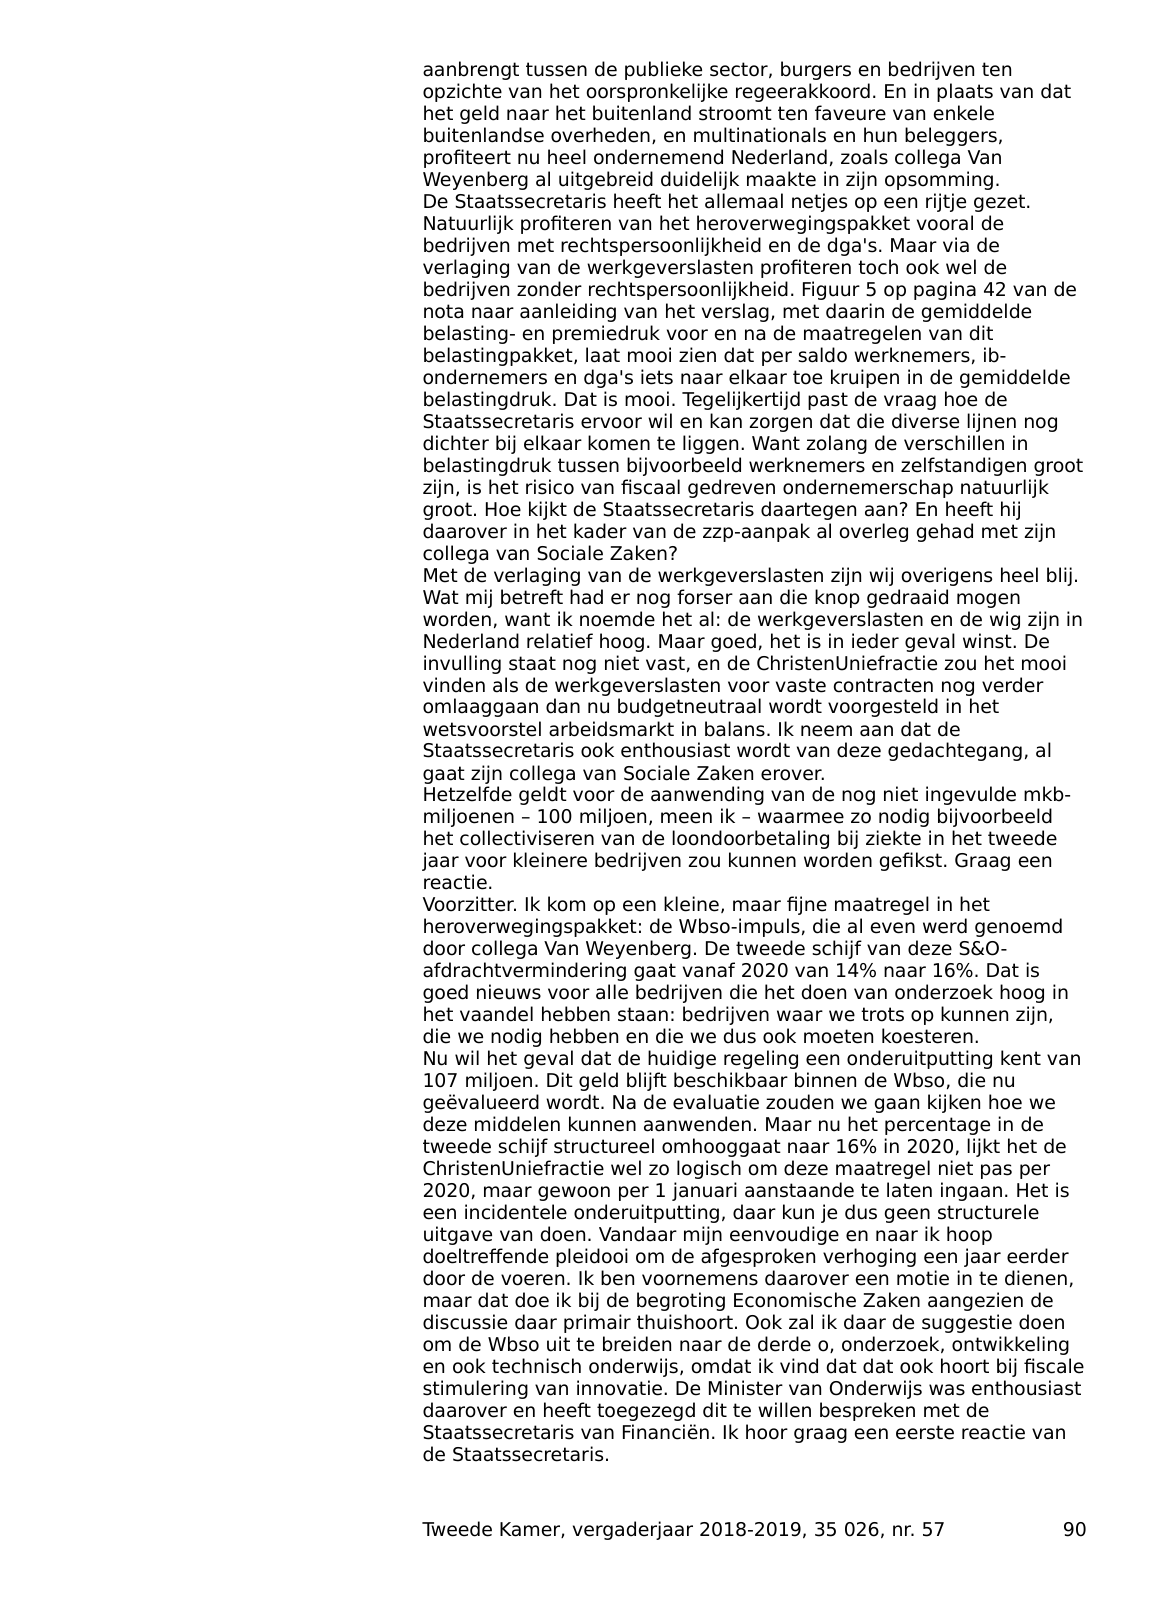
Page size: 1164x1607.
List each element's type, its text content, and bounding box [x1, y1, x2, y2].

text aanbrengt tussen de publieke sector, burgers en bedrijven ten opzichte van het oorspronkelijke regeerakkoord. En in plaats van dat het geld naar het buitenland stroomt ten faveure van enkele buitenlandse overheden, en multinationals en hun beleggers, profiteert nu heel ondernemend Nederland, zoals collega Van Weyenberg al uitgebreid duidelijk maakte in zijn opsomming. [422, 59, 1087, 191]
text De Staatssecretaris heeft het allemaal netjes op een rijtje gezet. Natuurlijk profiteren van het heroverwegingspakket vooral de bedrijven met rechtspersoonlijkheid en de dga's. Maar via de verlaging van de werkgeverslasten profiteren toch ook wel de bedrijven zonder rechtspersoonlijkheid. Figuur 5 op pagina 42 van de nota naar aanleiding van het verslag, met daarin de gemiddelde belasting- en premiedruk voor en na de maatregelen van dit belastingpakket, laat mooi zien dat per saldo werknemers, ib-ondernemers en dga's iets naar elkaar toe kruipen in de gemiddelde belastingdruk. Dat is mooi. Tegelijkertijd past de vraag hoe de Staatssecretaris ervoor wil en kan zorgen dat die diverse lijnen nog dichter bij elkaar komen te liggen. Want zolang de verschillen in belastingdruk tussen bijvoorbeeld werknemers en zelfstandigen groot zijn, is het risico van fiscaal gedreven ondernemerschap natuurlijk groot. Hoe kijkt de Staatssecretaris daartegen aan? En heeft hij daarover in het kader van de zzp-aanpak al overleg gehad met zijn collega van Sociale Zaken? [422, 191, 1087, 564]
text Nu wil het geval dat de huidige regeling een onderuitputting kent van 107 miljoen. Dit geld blijft beschikbaar binnen de Wbso, die nu geëvalueerd wordt. Na de evaluatie zouden we gaan kijken hoe we deze middelen kunnen aanwenden. Maar nu het percentage in de tweede schijf structureel omhooggaat naar 16% in 2020, lijkt het de ChristenUniefractie wel zo logisch om deze maatregel niet pas per 2020, maar gewoon per 1 januari aanstaande te laten ingaan. Het is een incidentele onderuitputting, daar kun je dus geen structurele uitgave van doen. Vandaar mijn eenvoudige en naar ik hoop doeltreffende pleidooi om de afgesproken verhoging een jaar eerder door de voeren. Ik ben voornemens daarover een motie in te dienen, maar dat doe ik bij de begroting Economische Zaken aangezien de discussie daar primair thuishoort. Ook zal ik daar de suggestie doen om de Wbso uit te breiden naar de derde o, onderzoek, ontwikkeling en ook technisch onderwijs, omdat ik vind dat dat ook hoort bij fiscale stimulering van innovatie. De Minister van Onderwijs was enthousiast daarover en heeft toegezegd dit te willen bespreken met de Staatssecretaris van Financiën. Ik hoor graag een eerste reactie van de Staatssecretaris. [422, 1048, 1087, 1466]
text Voorzitter. Ik kom op een kleine, maar fijne maatregel in het heroverwegingspakket: de Wbso-impuls, die al even werd genoemd door collega Van Weyenberg. De tweede schijf van deze S&O-afdrachtvermindering gaat vanaf 2020 van 14% naar 16%. Dat is goed nieuws voor alle bedrijven die het doen van onderzoek hoog in het vaandel hebben staan: bedrijven waar we trots op kunnen zijn, die we nodig hebben en die we dus ook moeten koesteren. [422, 894, 1087, 1048]
text Met de verlaging van de werkgeverslasten zijn wij overigens heel blij. Wat mij betreft had er nog forser aan die knop gedraaid mogen worden, want ik noemde het al: de werkgeverslasten en de wig zijn in Nederland relatief hoog. Maar goed, het is in ieder geval winst. De invulling staat nog niet vast, en de ChristenUniefractie zou het mooi vinden als de werkgeverslasten voor vaste contracten nog verder omlaaggaan dan nu budgetneutraal wordt voorgesteld in het wetsvoorstel arbeidsmarkt in balans. Ik neem aan dat de Staatssecretaris ook enthousiast wordt van deze gedachtegang, al gaat zijn collega van Sociale Zaken erover. [422, 564, 1087, 784]
text Hetzelfde geldt voor de aanwending van de nog niet ingevulde mkb-miljoenen – 100 miljoen, meen ik – waarmee zo nodig bijvoorbeeld het collectiviseren van de loondoorbetaling bij ziekte in het tweede jaar voor kleinere bedrijven zou kunnen worden gefikst. Graag een reactie. [422, 784, 1087, 894]
